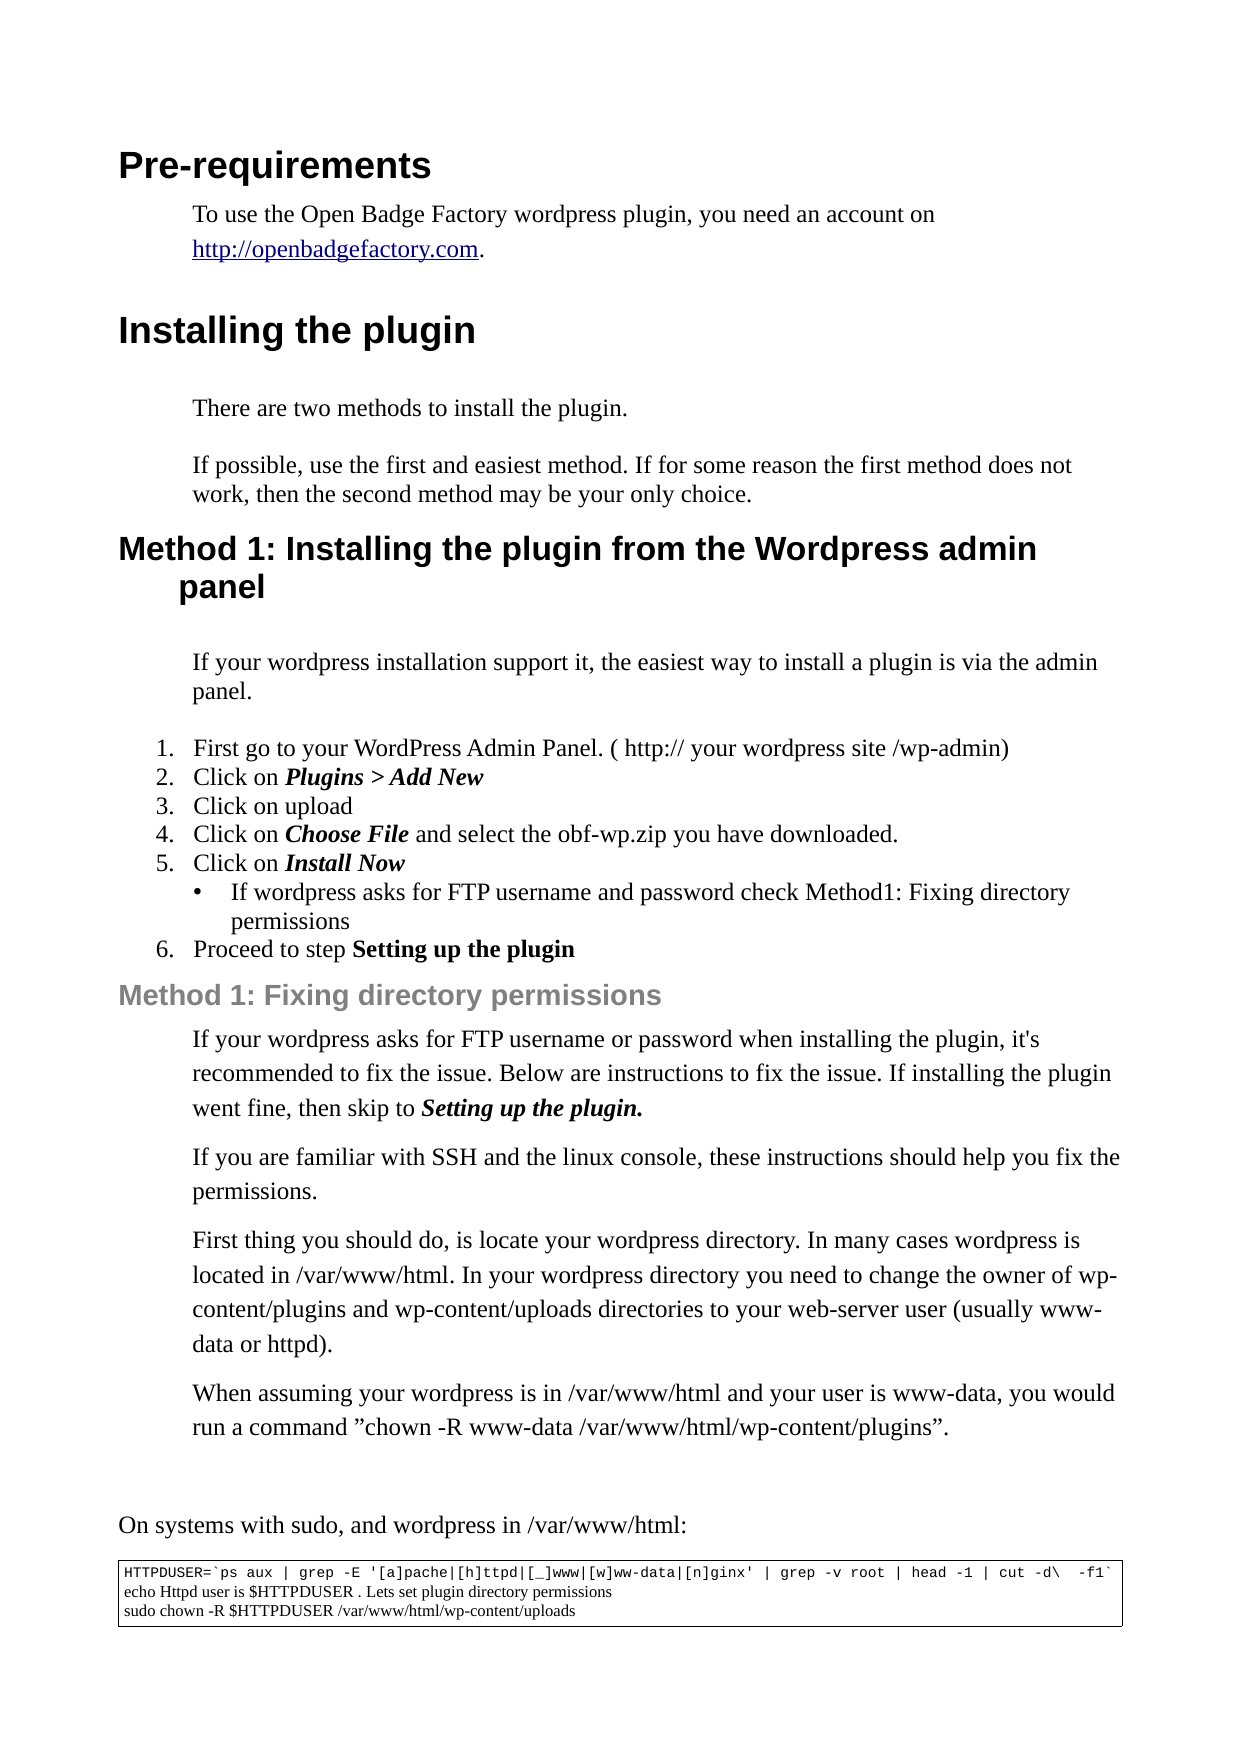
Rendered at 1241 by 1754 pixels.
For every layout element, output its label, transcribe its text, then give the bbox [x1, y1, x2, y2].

list Click on Install Now [156, 848, 1122, 877]
text There are two methods to install the plugin. [192, 393, 1122, 421]
text If you are familiar with SSH and the linux console, these instructions should help you fix the permissions. [192, 1142, 1122, 1205]
subtitle Method 1: Installing the plugin from the Wordpress admin panel [118, 528, 1122, 606]
list Click on upload [156, 791, 1122, 819]
list If wordpress asks for FTP username and password check Method1: Fixing directory permissions [193, 877, 1122, 934]
text First thing you should do, is locate your wordpress directory. In many cases wordpress is located in /var/www/html. In your wordpress directory you need to change the owner of wp-content/plugins and wp-content/uploads directories to your web-server user (usually www-data or httpd). [192, 1226, 1122, 1358]
text If possible, use the first and easiest method. If for some reason the first method does not work, then the second method may be your only choice. [192, 450, 1122, 508]
list First go to your WordPress Admin Panel. ( http:// your wordpress site /wp-admin) [156, 733, 1122, 762]
text When assuming your wordpress is in /var/www/html and your user is www-data, you would run a command ”chown -R www-data /var/www/html/wp-content/plugins”. [192, 1378, 1122, 1441]
text To use the Open Badge Factory wordpress plugin, you need an account on http://openbadgefactory.com. [192, 199, 1122, 262]
subtitle Installing the plugin [118, 308, 1122, 351]
text If your wordpress asks for FTP username or password when installing the plugin, it's recommended to fix the issue. Below are instructions to fix the issue. If installing the plugin went fine, then skip to Setting up the plugin. [192, 1024, 1122, 1122]
text On systems with sudo, and wordpress in /var/www/html: [118, 1511, 1122, 1539]
text If your wordpress installation support it, the easiest way to install a plugin is via the admin panel. [192, 647, 1122, 704]
list Proceed to step Setting up the plugin [156, 934, 1122, 963]
list Click on Choose File and select the obf-wp.zip you have downloaded. [156, 819, 1122, 848]
subtitle Method 1: Fixing directory permissions [118, 978, 1122, 1011]
table_header HTTPDUSER=`ps aux | grep -E '[a]pache|[h]ttpd|[_]www|[w]ww-data|[n]ginx' | grep -v root | head -1 | cut -d\ -f1` echo Httpd user is $HTTPDUSER . Lets set plugin directory permissions sudo chown -R $HTTPDUSER /var/www/html/wp-content/uploads [119, 1561, 1122, 1626]
list Click on Plugins > Add New [156, 762, 1122, 791]
subtitle Pre-requirements [118, 143, 1122, 187]
